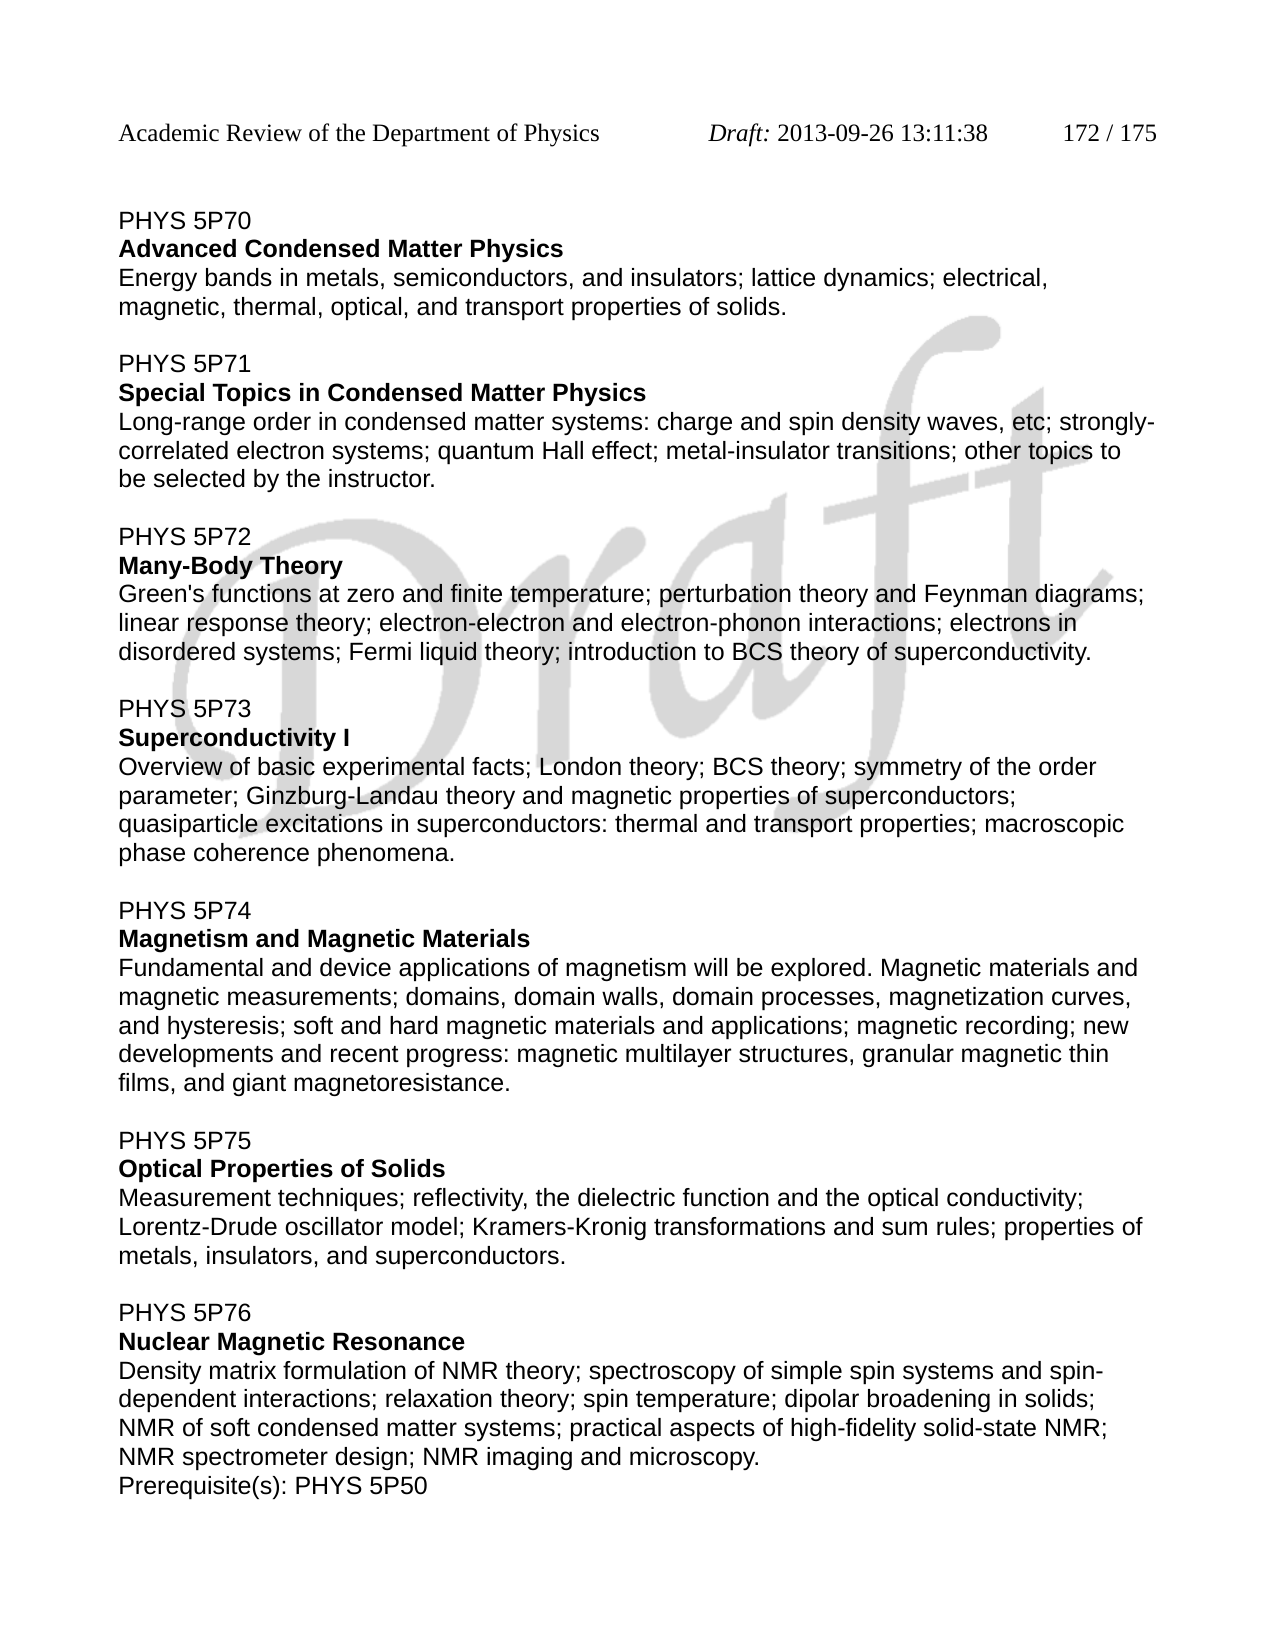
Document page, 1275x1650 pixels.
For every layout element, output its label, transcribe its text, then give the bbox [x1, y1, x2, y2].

picture [118, 118, 1157, 177]
text PHYS 5P70 Advanced Condensed Matter Physics Energy bands in metals, semiconductors, and insulators; lattice dynamics; electrical, magnetic, thermal, optical, and transport properties of solids. PHYS 5P71 Special Topics in Condensed Matter Physics Long-range order in condensed matter systems: charge and spin density waves, etc; strongly-correlated electron systems; quantum Hall effect; metal-insulator transitions; other topics to be selected by the instructor. PHYS 5P72 Many-Body Theory Green's functions at zero and finite temperature; perturbation theory and Feynman diagrams; linear response theory; electron-electron and electron-phonon interactions; electrons in disordered systems; Fermi liquid theory; introduction to BCS theory of superconductivity. PHYS 5P73 Superconductivity I Overview of basic experimental facts; London theory; BCS theory; symmetry of the order parameter; Ginzburg-Landau theory and magnetic properties of superconductors; quasiparticle excitations in superconductors: thermal and transport properties; macroscopic phase coherence phenomena. PHYS 5P74 Magnetism and Magnetic Materials Fundamental and device applications of magnetism will be explored. Magnetic materials and magnetic measurements; domains, domain walls, domain processes, magnetization curves, and hysteresis; soft and hard magnetic materials and applications; magnetic recording; new developments and recent progress: magnetic multilayer structures, granular magnetic thin films, and giant magnetoresistance. PHYS 5P75 Optical Properties of Solids Measurement techniques; reflectivity, the dielectric function and the optical conductivity; Lorentz-Drude oscillator model; Kramers-Kronig transformations and sum rules; properties of metals, insulators, and superconductors. PHYS 5P76 Nuclear Magnetic Resonance Density matrix formulation of NMR theory; spectroscopy of simple spin systems and spin-dependent interactions; relaxation theory; spin temperature; dipolar broadening in solids; NMR of soft condensed matter systems; practical aspects of high-fidelity solid-state NMR; NMR spectrometer design; NMR imaging and microscopy. Prerequisite(s): PHYS 5P50 [118, 177, 1157, 1528]
picture [118, 1528, 1157, 1532]
